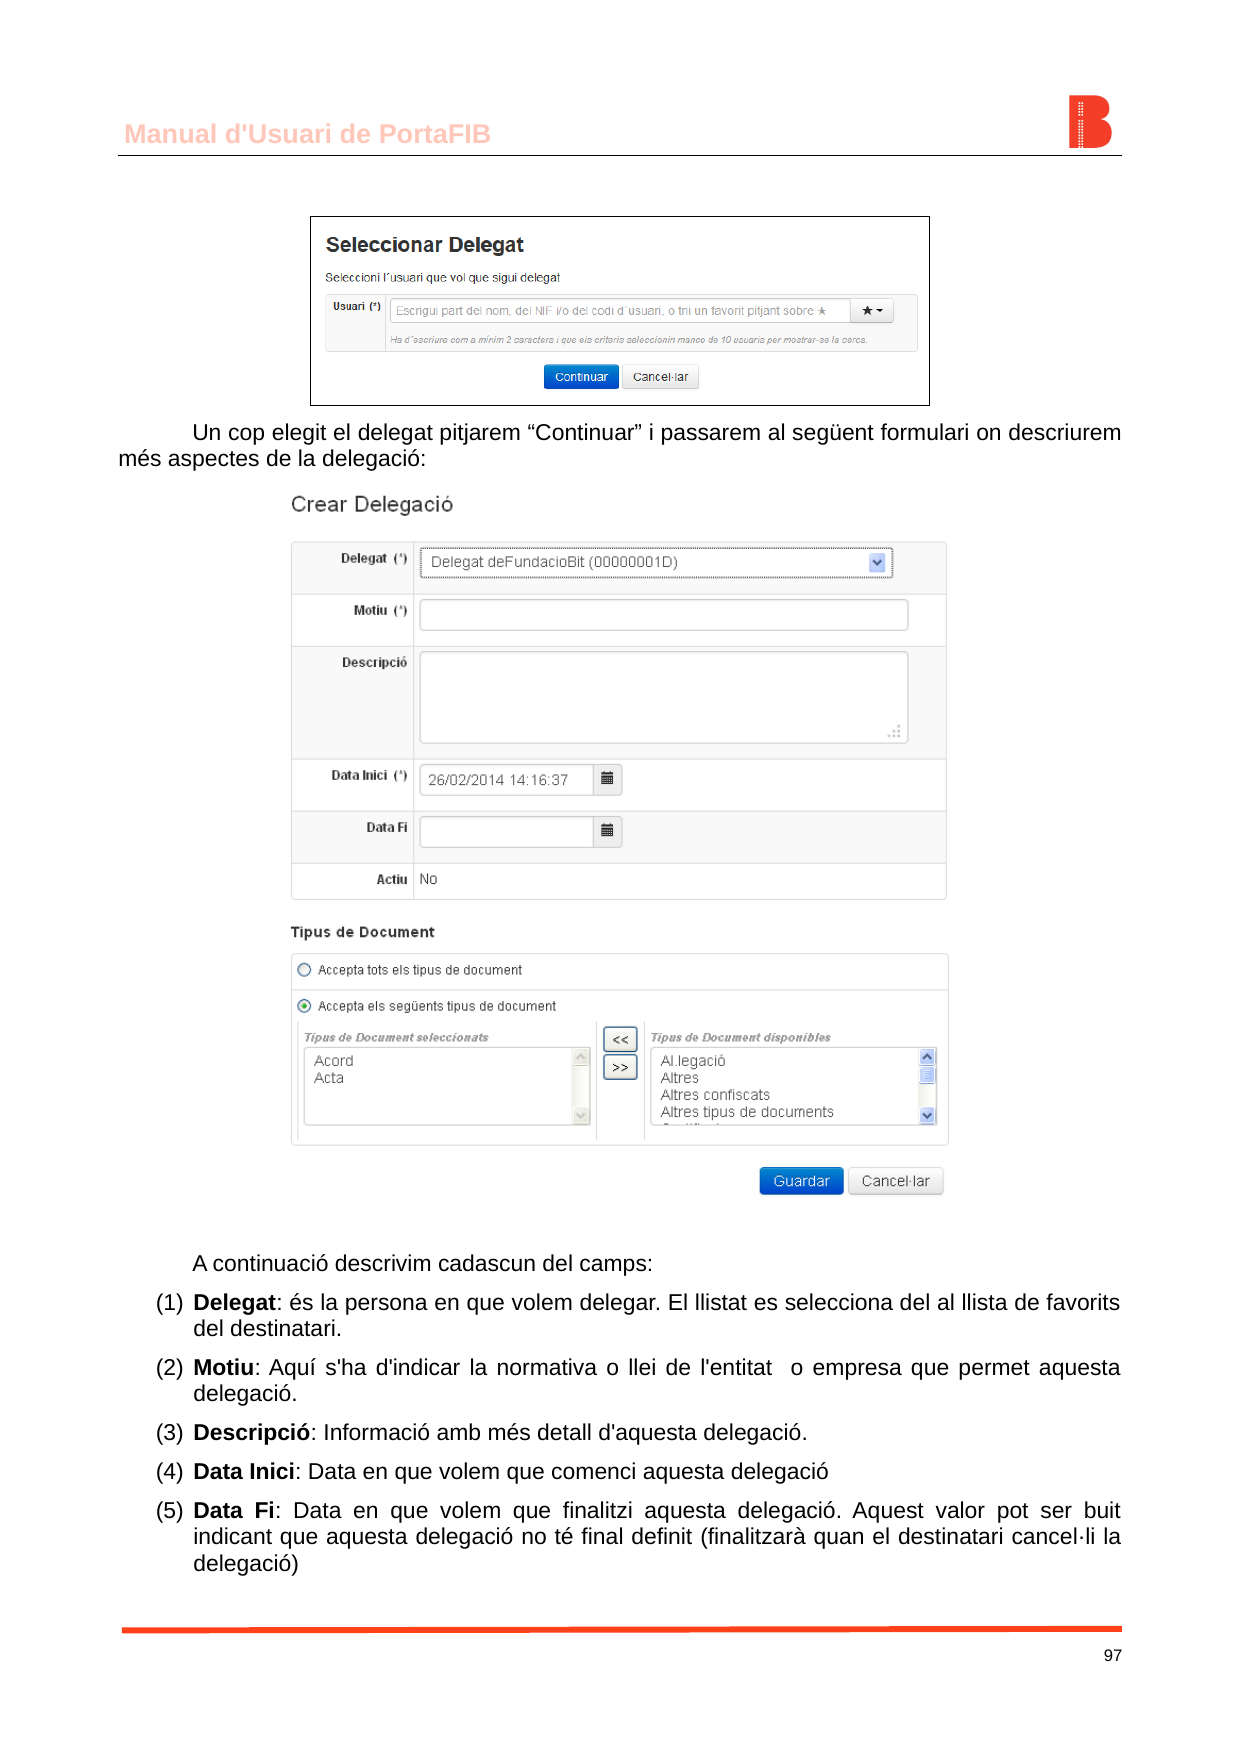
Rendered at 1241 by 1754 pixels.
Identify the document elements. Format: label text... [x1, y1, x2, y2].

text Un cop elegit el delegat pitjarem “Continuar” i passarem al següent formulari on descriurem més aspectes de la delegació: [118, 419, 1122, 471]
picture [1063, 94, 1117, 150]
list Motiu: Aquí s'ha d'indicar la normativa o llei de l'entitat o empresa que permet aquesta delegació. [156, 1354, 1122, 1407]
list Descripció: Informació amb més detall d'aquesta delegació. [156, 1419, 1122, 1446]
list Delegat: és la persona en que volem delegar. El llistat es selecciona del al llista de favorits del destinatari. [156, 1289, 1122, 1341]
picture [314, 219, 926, 403]
list Data Inici: Data en que volem que comenci aquesta delegació [156, 1458, 1122, 1484]
picture [275, 483, 966, 1199]
list Data Fi: Data en que volem que finalitzi aquesta delegació. Aquest valor pot ser buit indicant que aquesta delegació no té final definit (finalitzarà quan el destinatari cancel·li la delegació) [156, 1497, 1122, 1576]
text A continuació descrivim cadascun del camps: [118, 1250, 1122, 1276]
